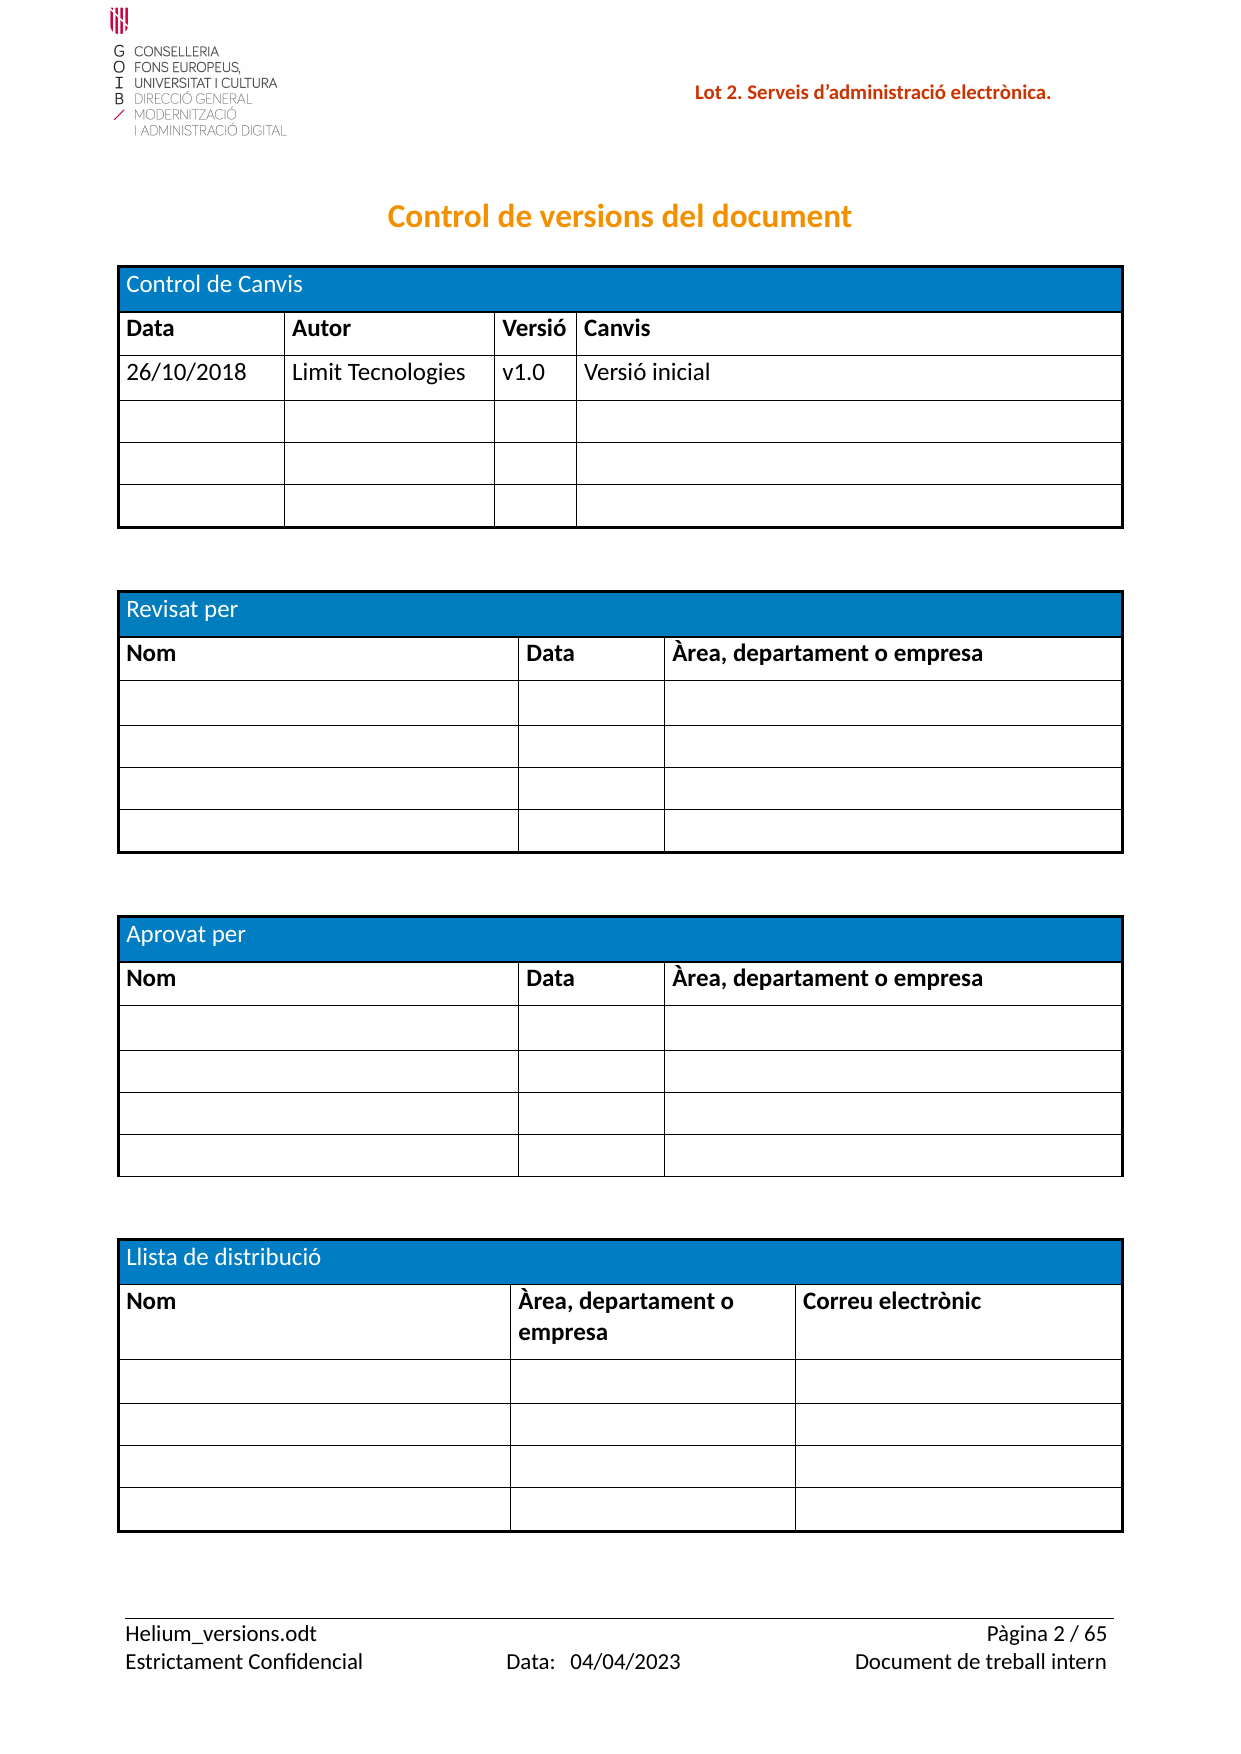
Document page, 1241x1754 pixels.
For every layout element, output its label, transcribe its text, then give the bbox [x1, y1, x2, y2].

picture [100, 0, 297, 144]
table_cell [120, 1006, 518, 1049]
table_cell Versió inicial [577, 356, 1121, 399]
table_cell [495, 443, 576, 484]
table_cell Data [519, 963, 664, 1005]
table_cell Canvis [577, 313, 1121, 355]
table_cell [120, 1093, 518, 1134]
table_cell [796, 1446, 1121, 1487]
table_cell [511, 1360, 795, 1403]
table_cell Correu electrònic [796, 1285, 1121, 1359]
table_cell Àrea, departament o empresa [665, 638, 1121, 680]
table_header Llista de distribució [120, 1241, 1121, 1284]
table_cell [120, 810, 518, 851]
table_cell Nom [120, 1285, 510, 1359]
table_cell [120, 485, 284, 526]
table_cell [796, 1404, 1121, 1445]
table_cell [120, 443, 284, 484]
table_cell [577, 401, 1121, 442]
table_cell Nom [120, 638, 518, 680]
table_cell [796, 1360, 1121, 1403]
table_cell [285, 401, 494, 442]
table_cell [120, 681, 518, 724]
table_cell [120, 1488, 510, 1529]
table_cell [665, 681, 1121, 724]
table_cell [285, 443, 494, 484]
table_cell [120, 1360, 510, 1403]
table_cell [519, 1093, 664, 1134]
table_cell [519, 1006, 664, 1049]
table_cell [120, 1446, 510, 1487]
table_cell [665, 1093, 1121, 1134]
table_cell [519, 1135, 664, 1176]
table_cell [120, 1404, 510, 1445]
table_cell [577, 485, 1121, 526]
subtitle Control de versions del document [118, 195, 1122, 236]
table_cell Nom [120, 963, 518, 1005]
table_cell [665, 1006, 1121, 1049]
table_cell [519, 681, 664, 724]
table_cell [120, 726, 518, 767]
table_header Revisat per [120, 593, 1121, 636]
table_cell [495, 401, 576, 442]
table_cell [519, 726, 664, 767]
table_cell [665, 1051, 1121, 1092]
table_cell [511, 1488, 795, 1529]
table_cell 26/10/2018 [120, 356, 284, 399]
table_cell [519, 810, 664, 851]
table_cell [495, 485, 576, 526]
table_cell [796, 1488, 1121, 1529]
table_cell [511, 1404, 795, 1445]
table_cell [665, 810, 1121, 851]
table_cell Data [120, 313, 284, 355]
table_cell [665, 726, 1121, 767]
table_cell Limit Tecnologies [285, 356, 494, 399]
table_cell [665, 1135, 1121, 1176]
table_header Control de Canvis [120, 268, 1121, 311]
table_cell [519, 1051, 664, 1092]
table_cell [285, 485, 494, 526]
table_cell v1.0 [495, 356, 576, 399]
table_cell [120, 1051, 518, 1092]
table_cell Àrea, departament o empresa [665, 963, 1121, 1005]
table_cell [519, 768, 664, 809]
table_cell [665, 768, 1121, 809]
table_cell Autor [285, 313, 494, 355]
table_cell [120, 768, 518, 809]
table_cell Data [519, 638, 664, 680]
table_cell Versió [495, 313, 576, 355]
table_cell [120, 401, 284, 442]
table_cell [577, 443, 1121, 484]
table_cell [511, 1446, 795, 1487]
table_cell [120, 1135, 518, 1176]
table_header Aprovat per [120, 918, 1121, 961]
table_cell Àrea, departament o empresa [511, 1285, 795, 1359]
